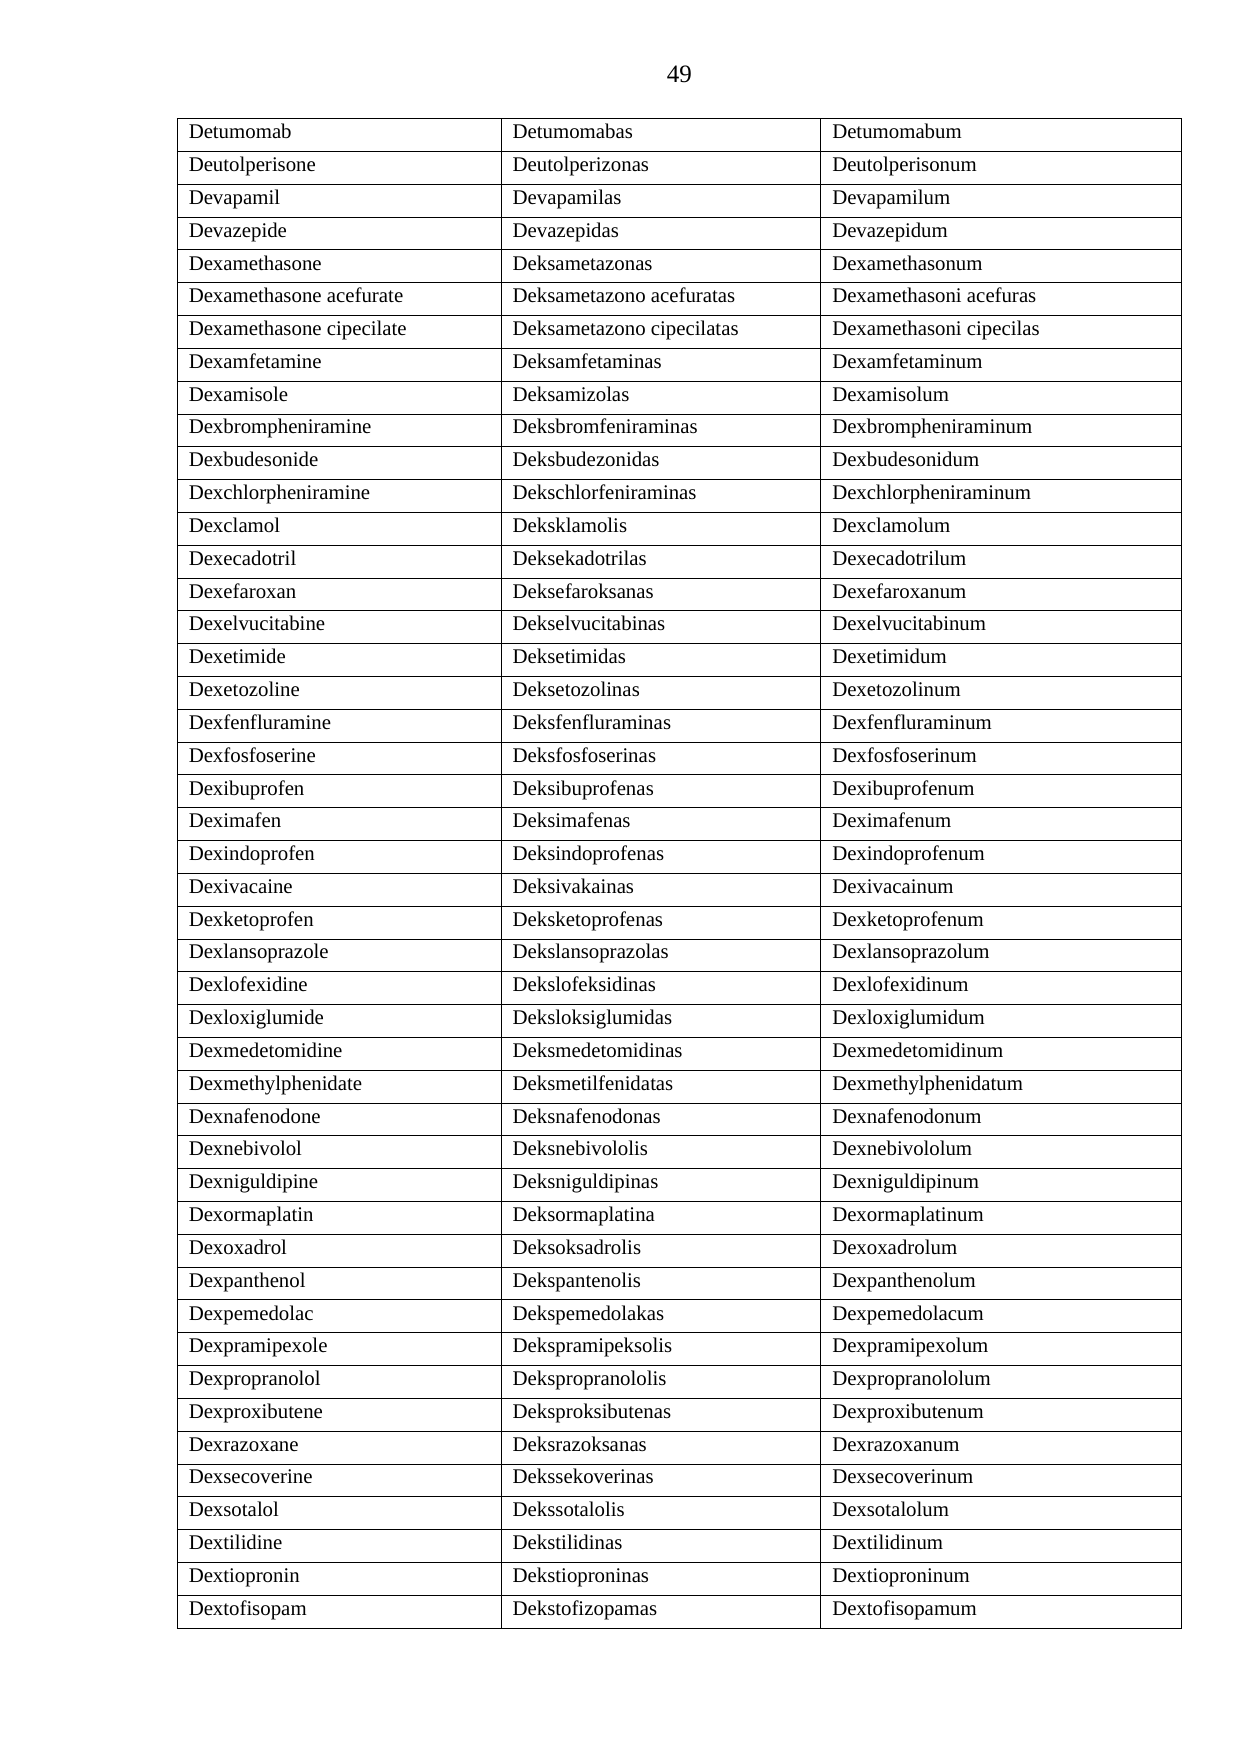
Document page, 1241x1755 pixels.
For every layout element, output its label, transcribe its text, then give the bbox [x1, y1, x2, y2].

table_cell Dexpramipexolum [821, 1333, 1181, 1365]
table_cell Dexbudesonide [178, 447, 501, 479]
table_cell Dexnafenodonum [821, 1104, 1181, 1135]
table_cell Deksproksibutenas [502, 1399, 820, 1431]
table_cell Dexbudesonidum [821, 447, 1181, 479]
table_cell Dexoxadrol [178, 1235, 501, 1267]
table_cell Dexketoprofen [178, 907, 501, 938]
table_cell Dexmedetomidinum [821, 1038, 1181, 1070]
table_cell Deksivakainas [502, 874, 820, 906]
table_cell Devazepide [178, 218, 501, 249]
table_cell Dexloxiglumide [178, 1005, 501, 1037]
table_cell Dekselvucitabinas [502, 611, 820, 643]
table_cell Dextofisopamum [821, 1596, 1181, 1627]
table_cell Dexbrompheniramine [178, 415, 501, 446]
table_cell Dextioproninum [821, 1563, 1181, 1595]
table_cell Detumomabum [821, 119, 1181, 151]
table_cell Dexmedetomidine [178, 1038, 501, 1070]
table_cell Dexlofexidine [178, 972, 501, 1004]
table_cell Dexbrompheniraminum [821, 415, 1181, 446]
table_cell Dexindoprofen [178, 841, 501, 873]
table_cell Dekstofizopamas [502, 1596, 820, 1627]
table_cell Dextofisopam [178, 1596, 501, 1627]
table_cell Dexsotalol [178, 1497, 501, 1529]
table_cell Deksmedetomidinas [502, 1038, 820, 1070]
table_cell Dexetimide [178, 644, 501, 676]
table_cell Dekspramipeksolis [502, 1333, 820, 1365]
table_cell Deksindoprofenas [502, 841, 820, 873]
table_cell Dexsecoverinum [821, 1465, 1181, 1496]
table_cell Dexnebivolol [178, 1136, 501, 1168]
table_cell Deksormaplatina [502, 1202, 820, 1234]
table_cell Dekstioproninas [502, 1563, 820, 1595]
table_cell Dexetozolinum [821, 677, 1181, 709]
table_cell Dextiopronin [178, 1563, 501, 1595]
table_cell Deximafenum [821, 808, 1181, 840]
table_cell Deksketoprofenas [502, 907, 820, 938]
table_cell Dexamisole [178, 382, 501, 413]
table_cell Dexnafenodone [178, 1104, 501, 1135]
table_cell Dexfosfoserine [178, 743, 501, 774]
table_cell Dexloxiglumidum [821, 1005, 1181, 1037]
table_cell Dexfenfluramine [178, 710, 501, 742]
table_cell Dexibuprofen [178, 775, 501, 807]
table_cell Dexnebivololum [821, 1136, 1181, 1168]
table_cell Dexpropranololum [821, 1366, 1181, 1398]
table_cell Dexivacaine [178, 874, 501, 906]
table_cell Dexpramipexole [178, 1333, 501, 1365]
table_cell Dexoxadrolum [821, 1235, 1181, 1267]
table_cell Dexclamolum [821, 513, 1181, 545]
table_cell Dexamethasoni acefuras [821, 283, 1181, 315]
table_cell Dexefaroxanum [821, 579, 1181, 610]
table_cell Dexamethasonum [821, 250, 1181, 282]
table_cell Deksibuprofenas [502, 775, 820, 807]
table_cell Deksbromfeniraminas [502, 415, 820, 446]
table_cell Devapamil [178, 185, 501, 217]
table_cell Dexamethasone [178, 250, 501, 282]
table_cell Dekspropranololis [502, 1366, 820, 1398]
table_cell Dextilidinum [821, 1530, 1181, 1562]
table_cell Dexamethasone cipecilate [178, 316, 501, 348]
table_cell Dexelvucitabine [178, 611, 501, 643]
table_cell Dexproxibutene [178, 1399, 501, 1431]
table_cell Dexmethylphenidatum [821, 1071, 1181, 1102]
table_cell Dexamfetamine [178, 349, 501, 381]
table_cell Dexpemedolac [178, 1300, 501, 1332]
table_cell Deksnafenodonas [502, 1104, 820, 1135]
table_cell Detumomab [178, 119, 501, 151]
table_cell Dexecadotrilum [821, 546, 1181, 577]
table_cell Dekslofeksidinas [502, 972, 820, 1004]
table_cell Dexsotalolum [821, 1497, 1181, 1529]
table_cell Deksrazoksanas [502, 1432, 820, 1463]
table_cell Dexibuprofenum [821, 775, 1181, 807]
table_cell Detumomabas [502, 119, 820, 151]
table_cell Dexlansoprazolum [821, 940, 1181, 971]
table_cell Dekstilidinas [502, 1530, 820, 1562]
table_cell Deksefaroksanas [502, 579, 820, 610]
table_cell Devazepidum [821, 218, 1181, 249]
table_cell Dexamisolum [821, 382, 1181, 413]
table_cell Devapamilas [502, 185, 820, 217]
table_cell Deksametazono cipecilatas [502, 316, 820, 348]
table_cell Deksnebivololis [502, 1136, 820, 1168]
table_cell Dekssekoverinas [502, 1465, 820, 1496]
table_cell Deksetozolinas [502, 677, 820, 709]
table_cell Deksekadotrilas [502, 546, 820, 577]
table_cell Deksametazono acefuratas [502, 283, 820, 315]
table_cell Dexormaplatin [178, 1202, 501, 1234]
table_cell Dexchlorpheniramine [178, 480, 501, 512]
table_cell Deksklamolis [502, 513, 820, 545]
table_cell Deksfenfluraminas [502, 710, 820, 742]
table_cell Dexamethasone acefurate [178, 283, 501, 315]
table_cell Dexniguldipinum [821, 1169, 1181, 1201]
table_cell Dekspemedolakas [502, 1300, 820, 1332]
table_cell Dekspantenolis [502, 1268, 820, 1299]
table_cell Deutolperisone [178, 152, 501, 184]
table_cell Dexpemedolacum [821, 1300, 1181, 1332]
table_cell Dexlansoprazole [178, 940, 501, 971]
table_cell Deximafen [178, 808, 501, 840]
table_cell Deksloksiglumidas [502, 1005, 820, 1037]
table_cell Deksimafenas [502, 808, 820, 840]
table_cell Dexrazoxane [178, 1432, 501, 1463]
table_cell Dexchlorpheniraminum [821, 480, 1181, 512]
table_cell Devazepidas [502, 218, 820, 249]
table_cell Dexmethylphenidate [178, 1071, 501, 1102]
table_cell Deksamizolas [502, 382, 820, 413]
table_cell Dexproxibutenum [821, 1399, 1181, 1431]
table_cell Deksametazonas [502, 250, 820, 282]
table_cell Dexclamol [178, 513, 501, 545]
table_cell Dekssotalolis [502, 1497, 820, 1529]
table_cell Deksbudezonidas [502, 447, 820, 479]
table_cell Dexamfetaminum [821, 349, 1181, 381]
table_cell Dexivacainum [821, 874, 1181, 906]
table_cell Dexsecoverine [178, 1465, 501, 1496]
table_cell Dexamethasoni cipecilas [821, 316, 1181, 348]
table_cell Dexniguldipine [178, 1169, 501, 1201]
table_cell Deksetimidas [502, 644, 820, 676]
table_cell Dexfosfoserinum [821, 743, 1181, 774]
table_cell Dexlofexidinum [821, 972, 1181, 1004]
table_cell Deksoksadrolis [502, 1235, 820, 1267]
table_cell Deksfosfoserinas [502, 743, 820, 774]
table_cell Dexefaroxan [178, 579, 501, 610]
table_cell Dexpanthenol [178, 1268, 501, 1299]
table_cell Deutolperizonas [502, 152, 820, 184]
table_cell Dekschlorfeniraminas [502, 480, 820, 512]
table_cell Deksniguldipinas [502, 1169, 820, 1201]
table_cell Dexindoprofenum [821, 841, 1181, 873]
table_cell Dexketoprofenum [821, 907, 1181, 938]
table_cell Dexpropranolol [178, 1366, 501, 1398]
table_cell Deksmetilfenidatas [502, 1071, 820, 1102]
table_cell Dexrazoxanum [821, 1432, 1181, 1463]
table_cell Dextilidine [178, 1530, 501, 1562]
table_cell Dexpanthenolum [821, 1268, 1181, 1299]
table_cell Dexetimidum [821, 644, 1181, 676]
table_cell Dexormaplatinum [821, 1202, 1181, 1234]
table_cell Dexfenfluraminum [821, 710, 1181, 742]
table_cell Dexelvucitabinum [821, 611, 1181, 643]
table_cell Dekslansoprazolas [502, 940, 820, 971]
table_cell Dexetozoline [178, 677, 501, 709]
table_cell Deutolperisonum [821, 152, 1181, 184]
table_cell Dexecadotril [178, 546, 501, 577]
table_cell Devapamilum [821, 185, 1181, 217]
table_cell Deksamfetaminas [502, 349, 820, 381]
